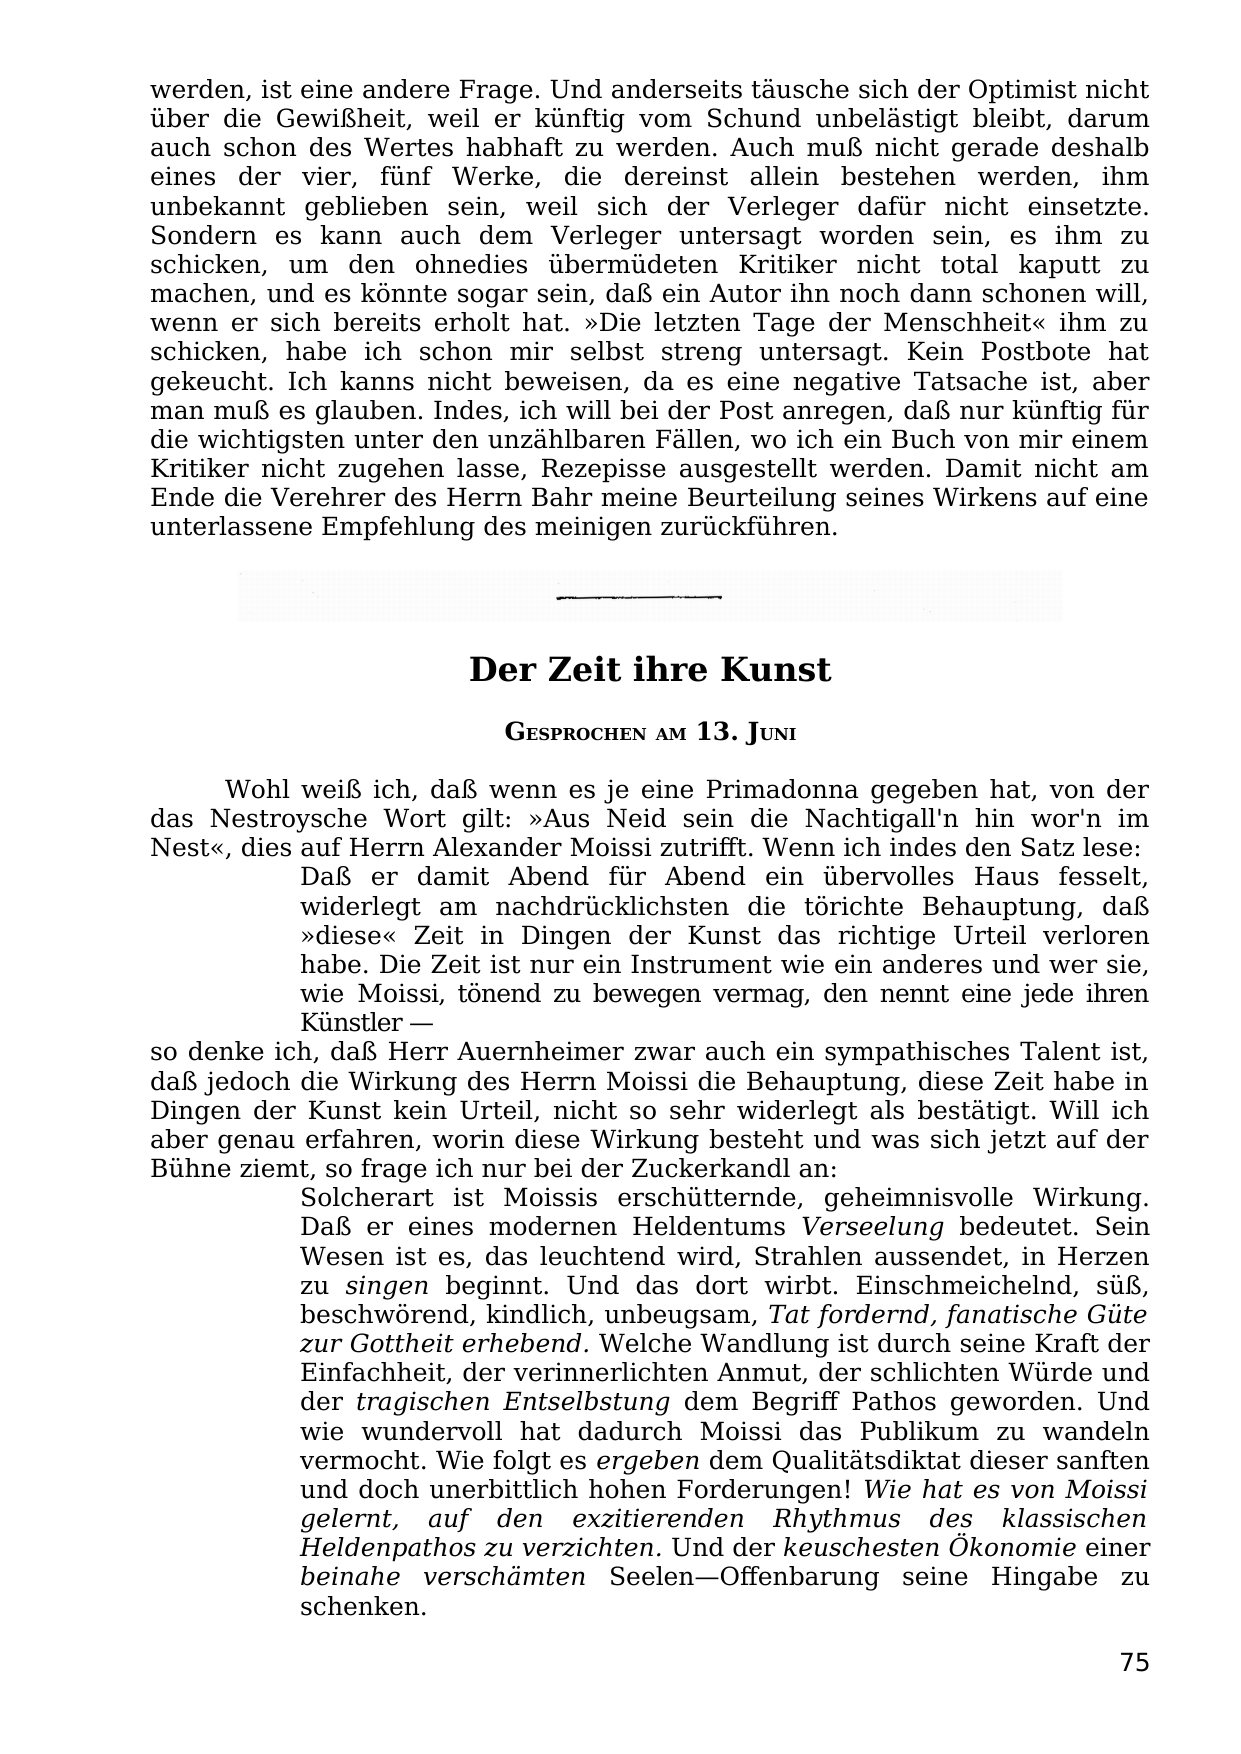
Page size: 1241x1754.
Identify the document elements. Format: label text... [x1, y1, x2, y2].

text Daß er damit Abend für Abend ein übervolles Haus fesselt, widerlegt am nachdrücklichsten die törichte Behauptung, daß »diese« Zeit in Dingen der Kunst das richtige Urteil verloren habe. Die Zeit ist nur ein Instrument wie ein anderes und wer sie, wie Moissi, tönend zu bewegen vermag, den nennt eine jede ihren Künstler — [300, 862, 1151, 1037]
text Solcherart ist Moissis erschütternde, geheimnisvolle Wirkung. Daß er eines modernen Heldentums Verseelung bedeutet. Sein Wesen ist es, das leuchtend wird, Strahlen aussendet, in Herzen zu singen beginnt. Und das dort wirbt. Einschmeichelnd, süß, beschwörend, kindlich, unbeugsam, Tat fordernd, fanatische Güte zur Gottheit erhebend. Welche Wandlung ist durch seine Kraft der Einfachheit, der verinnerlichten Anmut, der schlichten Würde und der tragischen Entselbstung dem Begriff Pathos geworden. Und wie wundervoll hat dadurch Moissi das Publikum zu wandeln vermocht. Wie folgt es ergeben dem Qualitätsdiktat dieser sanften und doch unerbittlich hohen Forderungen! Wie hat es von Moissi gelernt, auf den exzitierenden Rhythmus des klassischen Heldenpathos zu verzichten. Und der keuschesten Ökonomie einer beinahe verschämten Seelen—Offenbarung seine Hingabe zu schenken. [300, 1183, 1151, 1621]
picture [237, 570, 1063, 622]
text Wohl weiß ich, daß wenn es je eine Primadonna gegeben hat, von der das Nestroysche Wort gilt: »Aus Neid sein die Nachtigall'n hin wor'n im Nest«, dies auf Herrn Alexander Moissi zutrifft. Wenn ich indes den Satz lese: [150, 775, 1151, 862]
text so denke ich, daß Herr Auernheimer zwar auch ein sympathisches Talent ist, daß jedoch die Wirkung des Herrn Moissi die Behauptung, diese Zeit habe in Dingen der Kunst kein Urteil, nicht so sehr widerlegt als bestätigt. Will ich aber genau erfahren, worin diese Wirkung besteht und was sich jetzt auf der Bühne ziemt, so frage ich nur bei der Zuckerkandl an: [150, 1037, 1151, 1183]
text Der Zeit ihre Kunst [150, 571, 1151, 689]
text Gesprochen am 13. Juni [150, 689, 1151, 746]
text werden, ist eine andere Frage. Und anderseits täusche sich der Optimist nicht über die Gewißheit, weil er künftig vom Schund unbelästigt bleibt, darum auch schon des Wertes habhaft zu werden. Auch muß nicht gerade deshalb eines der vier, fünf Werke, die dereinst allein bestehen werden, ihm unbekannt geblieben sein, weil sich der Verleger dafür nicht einsetzte. Sondern es kann auch dem Verleger untersagt worden sein, es ihm zu schicken, um den ohnedies übermüdeten Kritiker nicht total kaputt zu machen, und es könnte sogar sein, daß ein Autor ihn noch dann schonen will, wenn er sich bereits erholt hat. »Die letzten Tage der Menschheit« ihm zu schicken, habe ich schon mir selbst streng untersagt. Kein Postbote hat gekeucht. Ich kanns nicht beweisen, da es eine negative Tatsache ist, aber man muß es glauben. Indes, ich will bei der Post anregen, daß nur künftig für die wichtigsten unter den unzählbaren Fällen, wo ich ein Buch von mir einem Kritiker nicht zugehen lasse, Rezepisse ausgestellt werden. Damit nicht am Ende die Verehrer des Herrn Bahr meine Beurteilung seines Wirkens auf eine unterlassene Empfehlung des meinigen zurückführen. [150, 75, 1151, 542]
